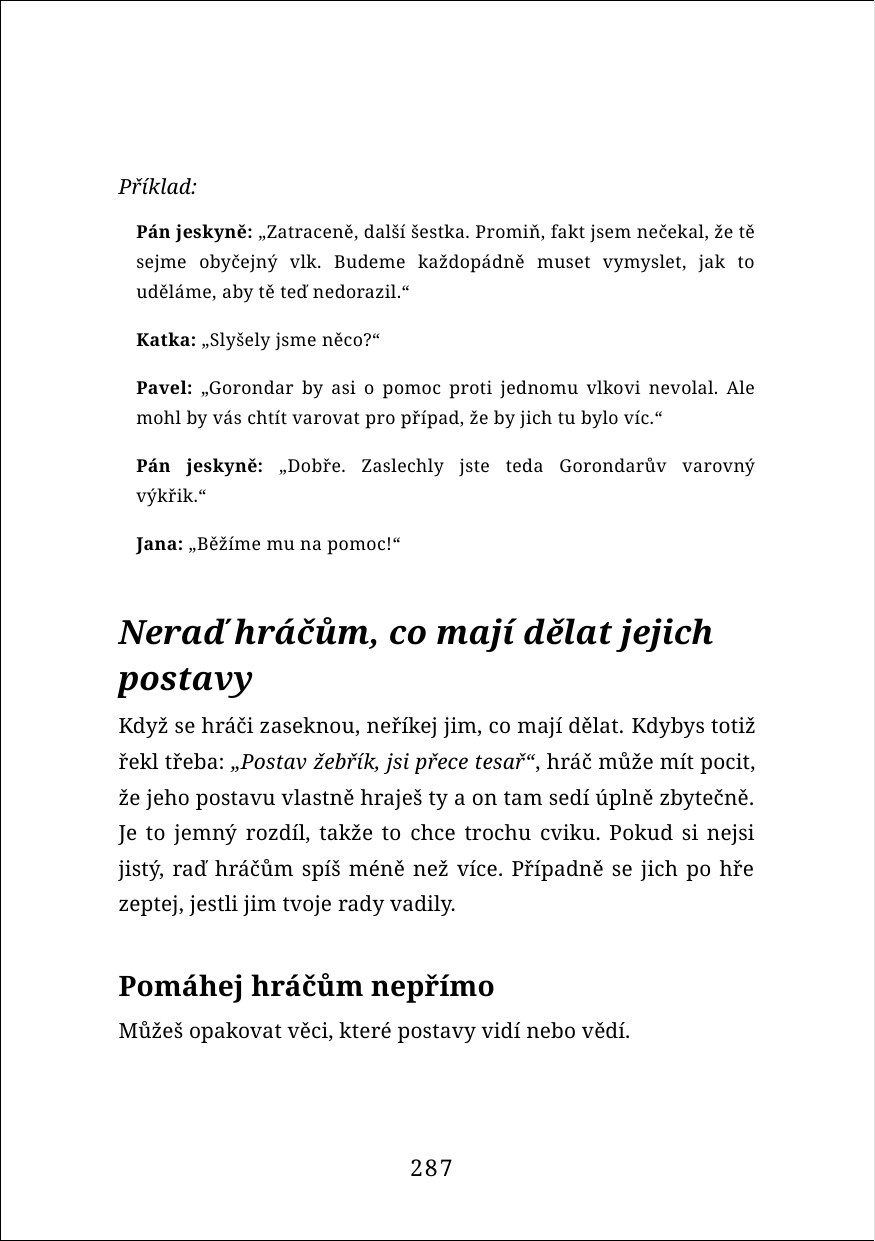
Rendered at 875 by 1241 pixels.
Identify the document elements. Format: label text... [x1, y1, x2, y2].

text Příklad: [118, 172, 756, 200]
text Katka: „Slyšely jsme něco?“ [136, 327, 756, 352]
text Jana: „Běžíme mu na pomoc!“ [136, 532, 756, 556]
subtitle Pomáhej hráčům nepřímo [118, 966, 756, 1004]
text Pán jeskyně: „Dobře. Zaslechly jste teda Gorondarův varovný výkřik.“ [136, 453, 756, 508]
text Pavel: „Gorondar by asi o pomoc proti jednomu vlkovi nevolal. Ale mohl by vás chtít varovat pro případ, že by jich tu bylo víc.“ [136, 375, 756, 430]
text Můžeš opakovat věci, které postavy vidí nebo vědí. [118, 1016, 756, 1045]
text Když se hráči zaseknou, neříkej jim, co mají dělat. Kdybys totiž řekl třeba: „Postav žebřík, jsi přece tesař“, hráč může mít pocit, že jeho postavu vlastně hraješ ty a on tam sedí úplně zbytečně. Je to jemný rozdíl, takže to chce trochu cviku. Pokud si nejsi jistý, raď hráčům spíš méně než více. Případně se jich po hře zeptej, jestli jim tvoje rady vadily. [118, 712, 756, 918]
text Pán jeskyně: „Zatraceně, další šestka. Promiň, fakt jsem nečekal, že tě sejme obyčejný vlk. Budeme každopádně muset vymyslet, jak to uděláme, aby tě teď nedorazil.“ [136, 219, 756, 304]
subtitle Neraď hráčům, co mají dělat jejich postavy [118, 609, 756, 700]
